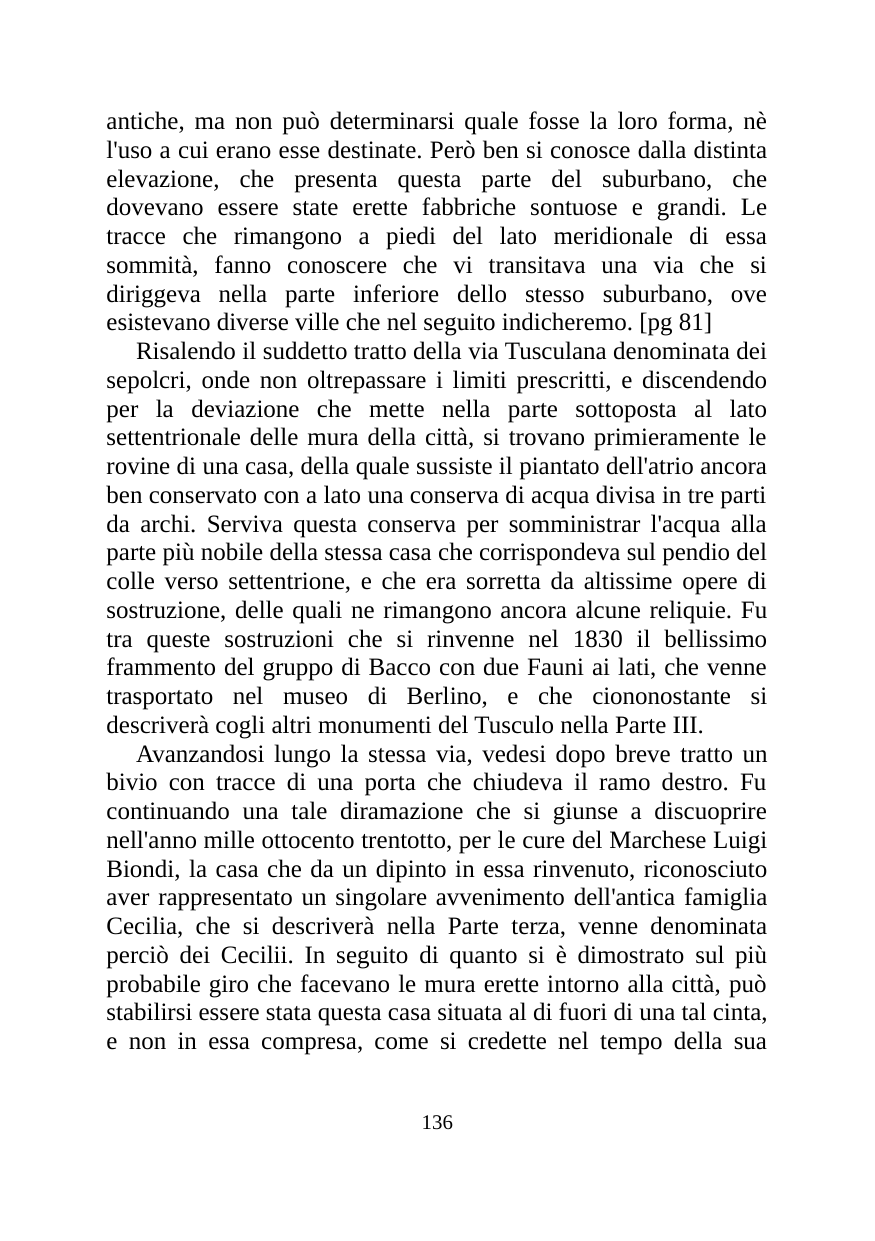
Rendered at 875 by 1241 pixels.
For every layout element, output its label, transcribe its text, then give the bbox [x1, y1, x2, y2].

text Risalendo il suddetto tratto della via Tusculana denominata dei sepolcri, onde non oltrepassare i limiti prescritti, e discendendo per la deviazione che mette nella parte sottoposta al lato settentrionale delle mura della città, si trovano primieramente le rovine di una casa, della quale sussiste il piantato dell'atrio ancora ben conservato con a lato una conserva di acqua divisa in tre parti da archi. Serviva questa conserva per somministrar l'acqua alla parte più nobile della stessa casa che corrispondeva sul pendio del colle verso settentrione, e che era sorretta da altissime opere di sostruzione, delle quali ne rimangono ancora alcune reliquie. Fu tra queste sostruzioni che si rinvenne nel 1830 il bellissimo frammento del gruppo di Bacco con due Fauni ai lati, che venne trasportato nel museo di Berlino, e che ciononostante si descriverà cogli altri monumenti del Tusculo nella Parte III. [106, 336, 768, 739]
text antiche, ma non può determinarsi quale fosse la loro forma, nè l'uso a cui erano esse destinate. Però ben si conosce dalla distinta elevazione, che presenta questa parte del suburbano, che dovevano essere state erette fabbriche sontuose e grandi. Le tracce che rimangono a piedi del lato meridionale di essa sommità, fanno conoscere che vi transitava una via che si diriggeva nella parte inferiore dello stesso suburbano, ove esistevano diverse ville che nel seguito indicheremo. [pg 81] [106, 106, 768, 336]
text Avanzandosi lungo la stessa via, vedesi dopo breve tratto un bivio con tracce di una porta che chiudeva il ramo destro. Fu continuando una tale diramazione che si giunse a discuoprire nell'anno mille ottocento trentotto, per le cure del Marchese Luigi Biondi, la casa che da un dipinto in essa rinvenuto, riconosciuto aver rappresentato un singolare avvenimento dell'antica famiglia Cecilia, che si descriverà nella Parte terza, venne denominata perciò dei Cecilii. In seguito di quanto si è dimostrato sul più probabile giro che facevano le mura erette intorno alla città, può stabilirsi essere stata questa casa situata al di fuori di una tal cinta, e non in essa compresa, come si credette nel tempo della sua [106, 739, 768, 1055]
